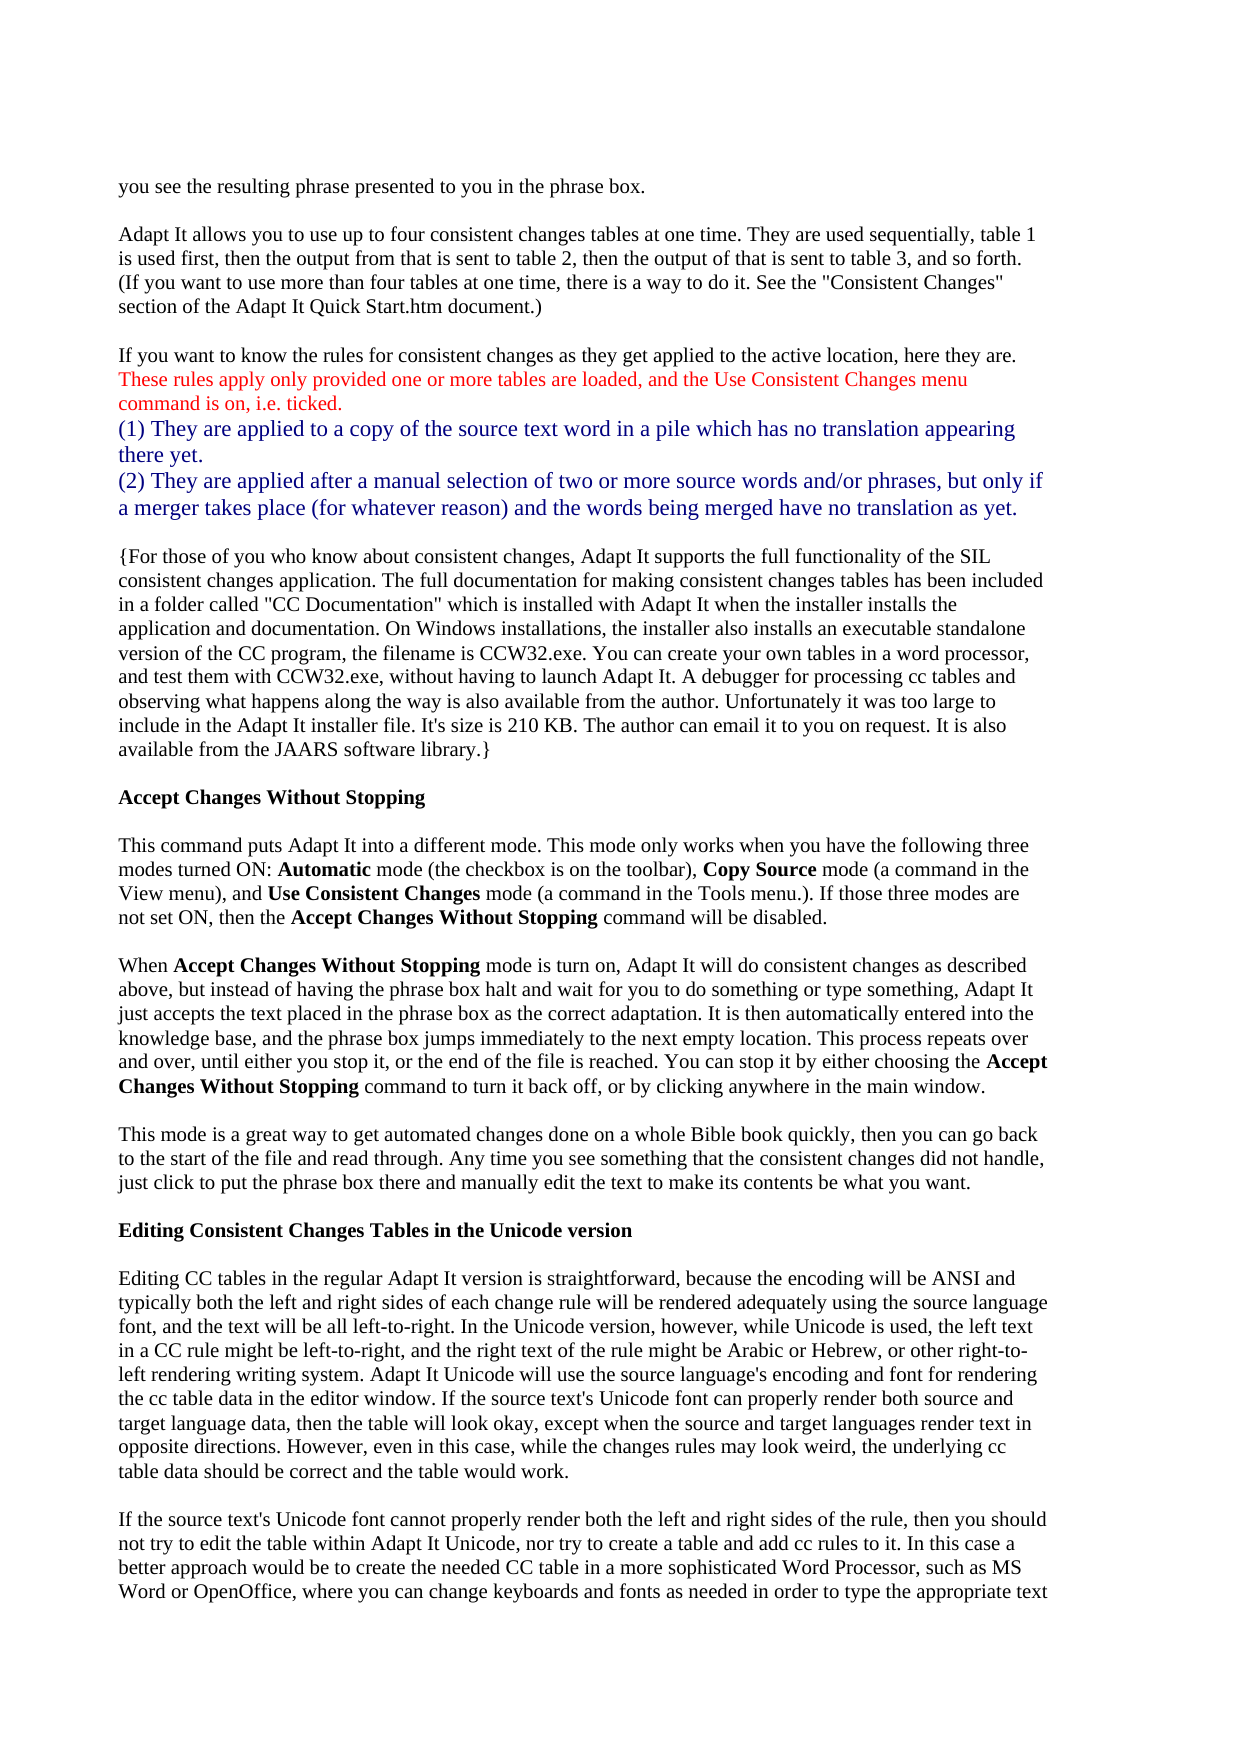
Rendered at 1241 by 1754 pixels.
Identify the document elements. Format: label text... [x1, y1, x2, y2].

text Editing CC tables in the regular Adapt It version is straightforward, because the encoding will be ANSI and typically both the left and right sides of each change rule will be rendered adequately using the source language font, and the text will be all left-to-right. In the Unicode version, however, while Unicode is used, the left text in a CC rule might be left-to-right, and the right text of the rule might be Arabic or Hebrew, or other right-to-left rendering writing system. Adapt It Unicode will use the source language's encoding and font for rendering the cc table data in the editor window. If the source text's Unicode font can properly render both source and target language data, then the table will look okay, except when the source and target languages render text in opposite directions. However, even in this case, while the changes rules may look weird, the underlying cc table data should be correct and the table would work. [118, 1266, 1048, 1483]
text Editing Consistent Changes Tables in the Unicode version [118, 1218, 1048, 1242]
text you see the resulting phrase presented to you in the phrase box. Adapt It allows you to use up to four consistent changes tables at one time. They are used sequentially, table 1 is used first, then the output from that is sent to table 2, then the output of that is sent to table 3, and so forth. (If you want to use more than four tables at one time, there is a way to do it. See the "Consistent Changes" section of the Adapt It Quick Start.htm document.) If you want to know the rules for consistent changes as they get applied to the active location, here they are. These rules apply only provided one or more tables are loaded, and the Use Consistent Changes menu command is on, i.e. ticked. (1) They are applied to a copy of the source text word in a pile which has no translation appearing there yet. (2) They are applied after a manual selection of two or more source words and/or phrases, but only if a merger takes place (for whatever reason) and the words being merged have no translation as yet. {For those of you who know about consistent changes, Adapt It supports the full functionality of the SIL consistent changes application. The full documentation for making consistent changes tables has been included in a folder called "CC Documentation" which is installed with Adapt It when the installer installs the application and documentation. On Windows installations, the installer also installs an executable standalone version of the CC program, the filename is CCW32.exe. You can create your own tables in a word processor, and test them with CCW32.exe, without having to launch Adapt It. A debugger for processing cc tables and observing what happens along the way is also available from the author. Unfortunately it was too large to include in the Adapt It installer file. It's size is 210 KB. The author can email it to you on request. It is also available from the JAARS software library.} [118, 174, 1048, 785]
text If the source text's Unicode font cannot properly render both the left and right sides of the rule, then you should not try to edit the table within Adapt It Unicode, nor try to create a table and add cc rules to it. In this case a better approach would be to create the needed CC table in a more sophisticated Word Processor, such as MS Word or OpenOffice, where you can change keyboards and fonts as needed in order to type the appropriate text [118, 1507, 1048, 1603]
text Accept Changes Without Stopping This command puts Adapt It into a different mode. This mode only works when you have the following three modes turned ON: Automatic mode (the checkbox is on the toolbar), Copy Source mode (a command in the View menu), and Use Consistent Changes mode (a command in the Tools menu.). If those three modes are not set ON, then the Accept Changes Without Stopping command will be disabled. When Accept Changes Without Stopping mode is turn on, Adapt It will do consistent changes as described above, but instead of having the phrase box halt and wait for you to do something or type something, Adapt It just accepts the text placed in the phrase box as the correct adaptation. It is then automatically entered into the knowledge base, and the phrase box jumps immediately to the next empty location. This process repeats over and over, until either you stop it, or the end of the file is reached. You can stop it by either choosing the Accept Changes Without Stopping command to turn it back off, or by clicking anywhere in the main window. This mode is a great way to get automated changes done on a whole Bible book quickly, then you can go back to the start of the file and read through. Any time you see something that the consistent changes did not handle, just click to put the phrase box there and manually edit the text to make its contents be what you want. [118, 785, 1048, 1194]
